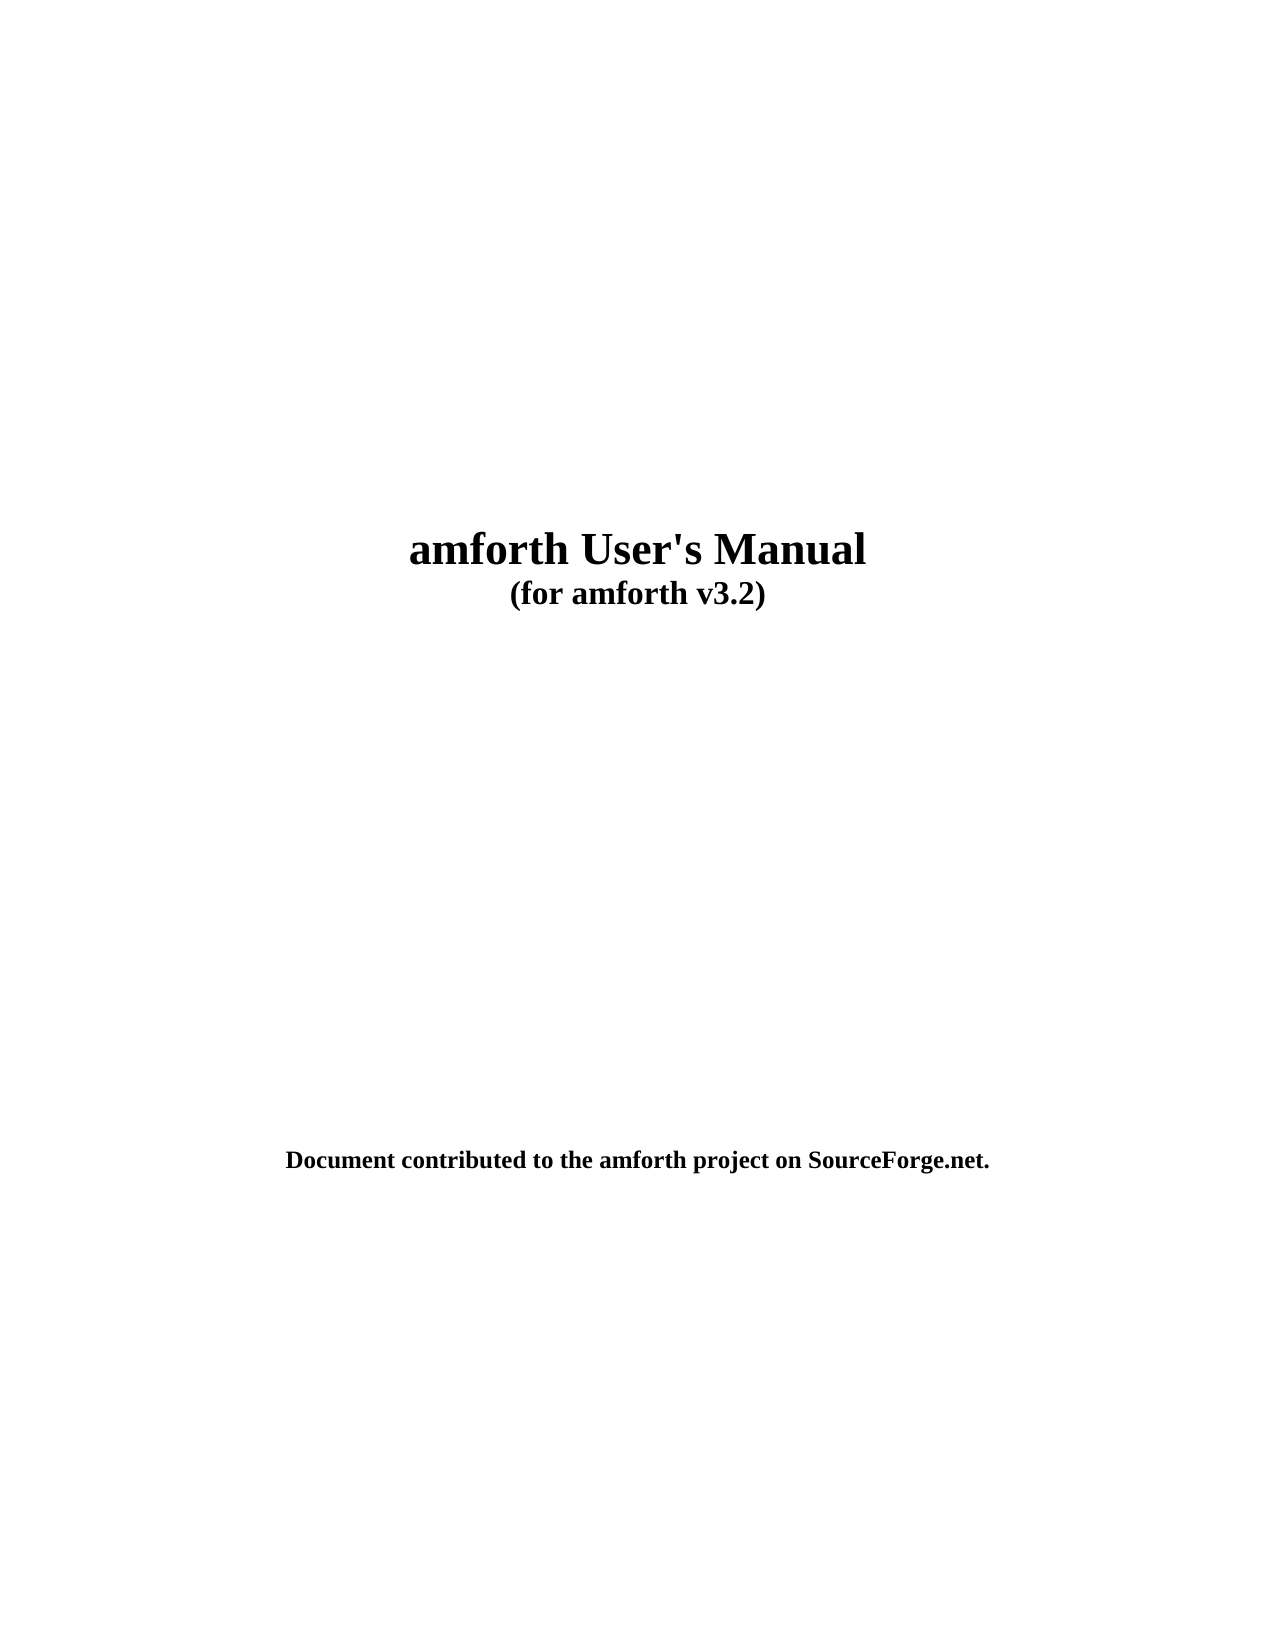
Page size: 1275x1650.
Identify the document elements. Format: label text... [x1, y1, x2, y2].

text amforth User's Manual [118, 524, 1157, 575]
text (for amforth v3.2) [118, 575, 1157, 612]
text Document contributed to the amforth project on SourceForge.net. [118, 1147, 1157, 1174]
